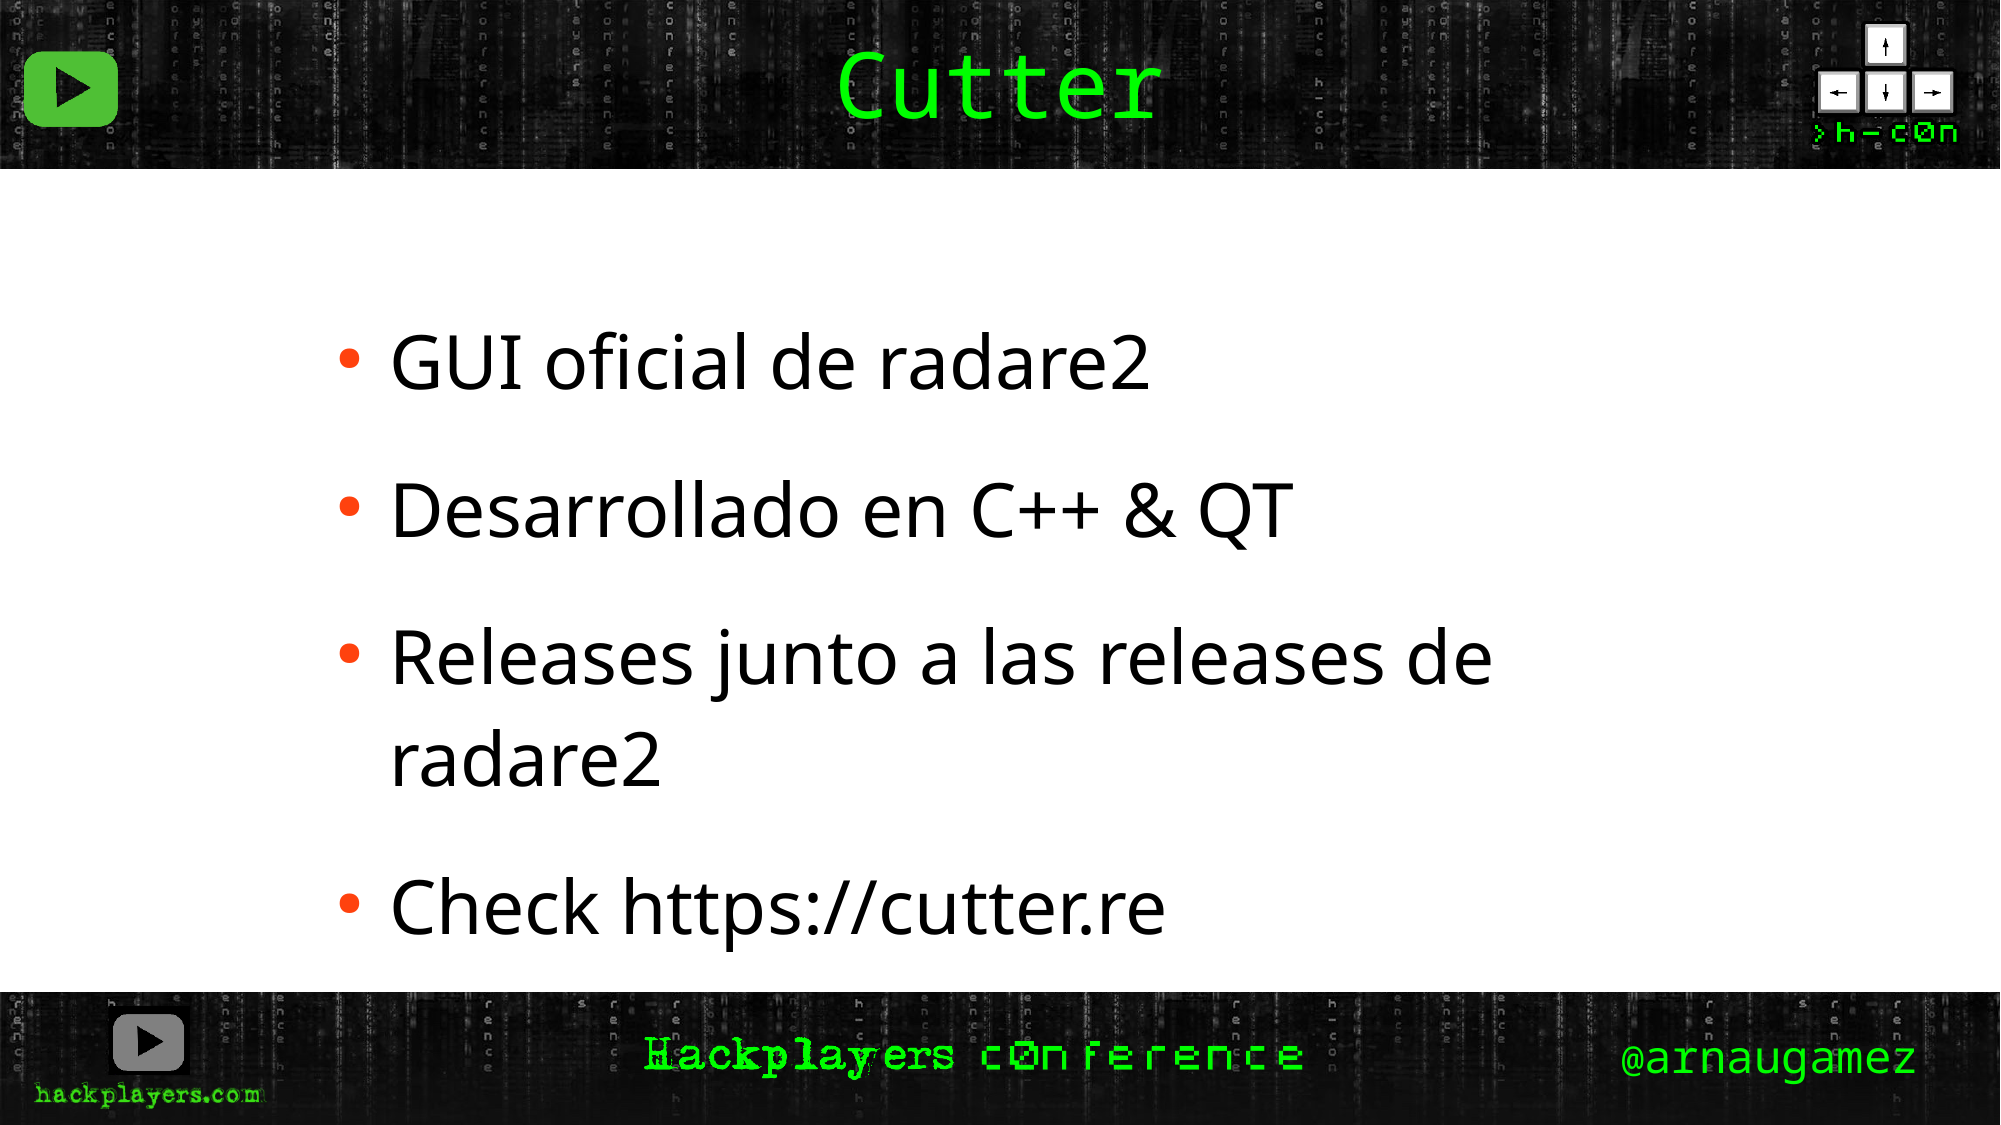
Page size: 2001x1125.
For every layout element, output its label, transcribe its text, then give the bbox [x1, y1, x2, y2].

title Cutter [256, 0, 1745, 166]
picture [0, 992, 2000, 1125]
list GUI oficial de radare2 Desarrollado en C++ & QT Releases junto a las releases de radare2 Check https://cutter.re [318, 309, 1682, 816]
picture [0, 0, 2000, 169]
